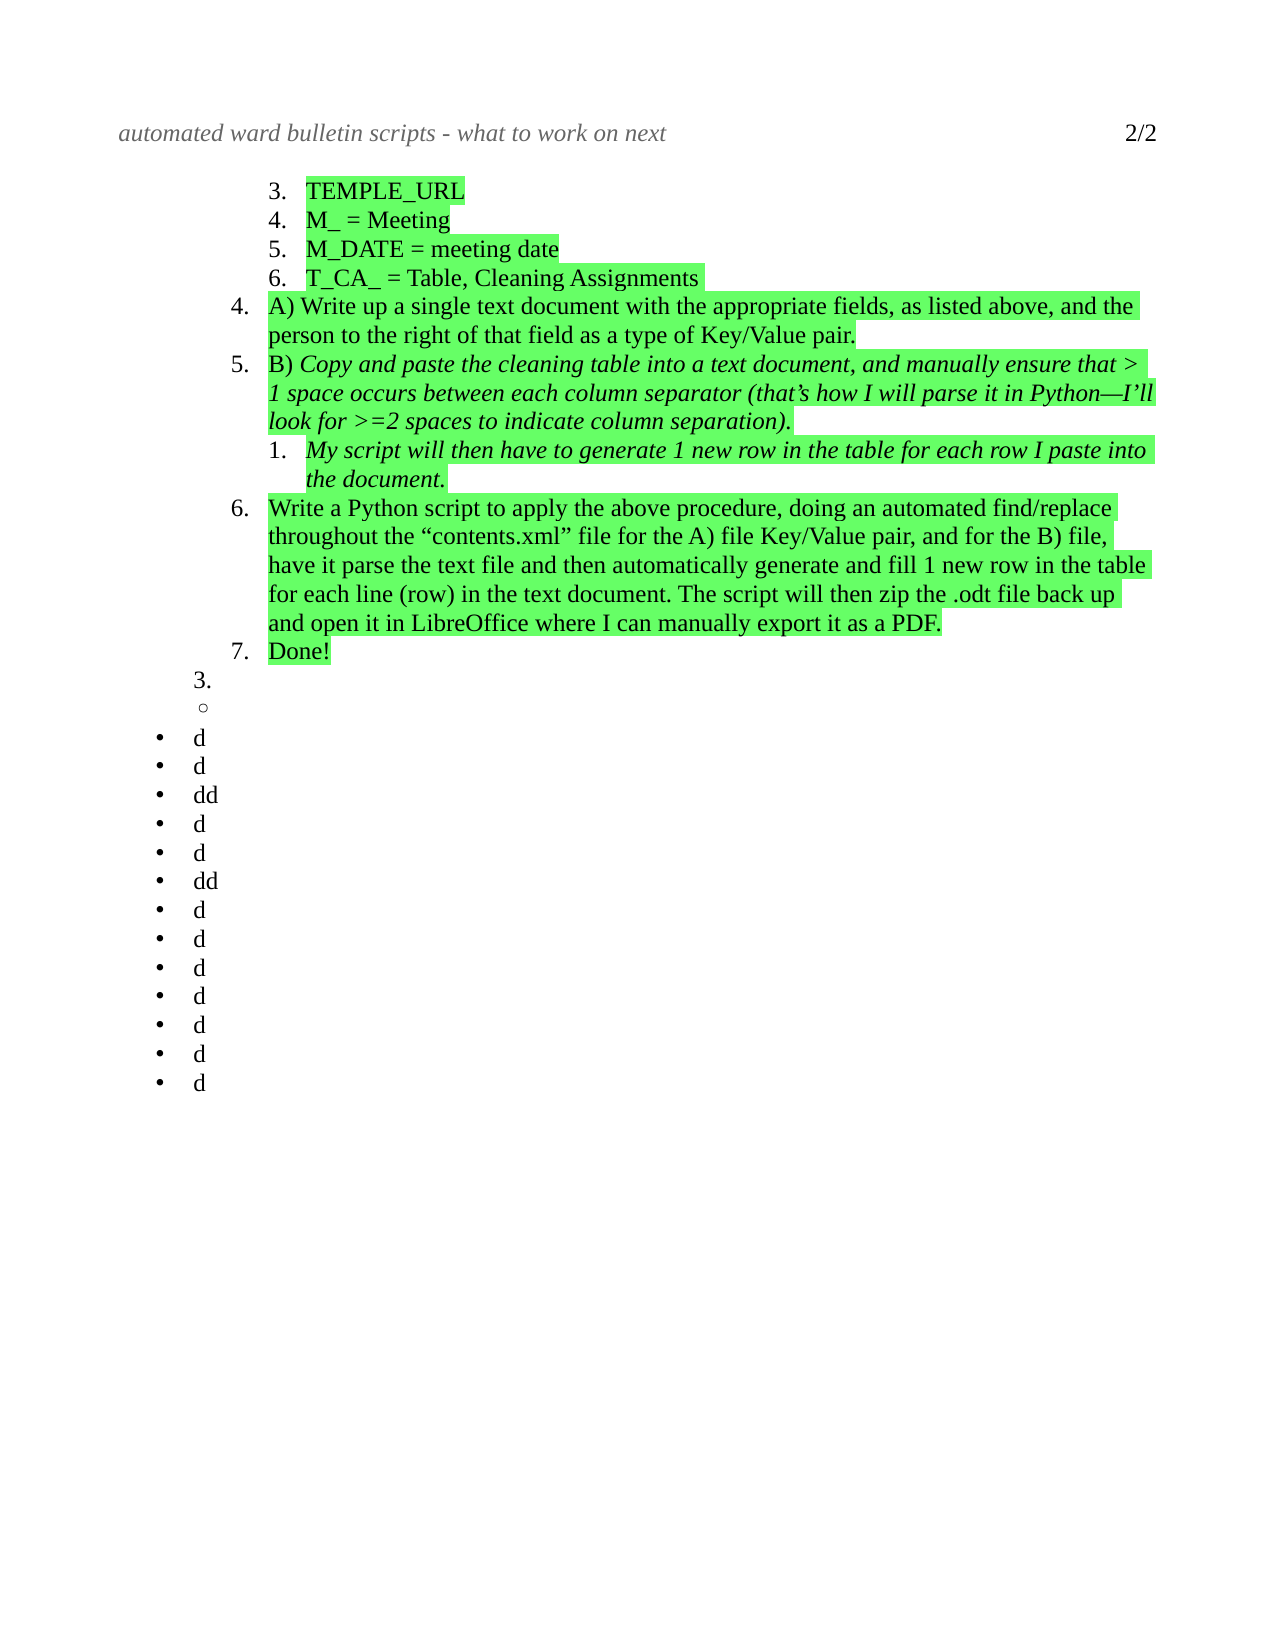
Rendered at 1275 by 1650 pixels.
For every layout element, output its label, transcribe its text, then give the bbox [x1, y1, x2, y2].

list d [156, 1010, 1157, 1039]
list dd [156, 866, 1157, 895]
list d [156, 751, 1157, 780]
list B) Copy and paste the cleaning table into a text document, and manually ensure that > 1 space occurs between each column separator (that’s how I will parse it in Python—I’ll look for >=2 spaces to indicate column separation). [231, 349, 1157, 435]
list dd [156, 780, 1157, 809]
list M_ = Meeting [268, 205, 1157, 234]
list TEMPLE_URL [268, 176, 1157, 205]
list d [156, 809, 1157, 838]
list d [156, 1039, 1157, 1068]
list T_CA_ = Table, Cleaning Assignments [268, 263, 1157, 291]
list d [156, 838, 1157, 866]
list My script will then have to generate 1 new row in the table for each row I paste into the document. [268, 435, 1157, 493]
list M_DATE = meeting date [268, 234, 1157, 263]
list d [156, 981, 1157, 1010]
list d [156, 924, 1157, 953]
list d [156, 1068, 1157, 1096]
list d [156, 953, 1157, 981]
list A) Write up a single text document with the appropriate fields, as listed above, and the person to the right of that field as a type of Key/Value pair. [231, 291, 1157, 349]
list Write a Python script to apply the above procedure, doing an automated find/replace throughout the “contents.xml” file for the A) file Key/Value pair, and for the B) file, have it parse the text file and then automatically generate and fill 1 new row in the table for each line (row) in the text document. The script will then zip the .odt file back up and open it in LibreOffice where I can manually export it as a PDF. [231, 493, 1157, 636]
list d [156, 895, 1157, 924]
list d [156, 723, 1157, 751]
list Done! [231, 636, 1157, 665]
